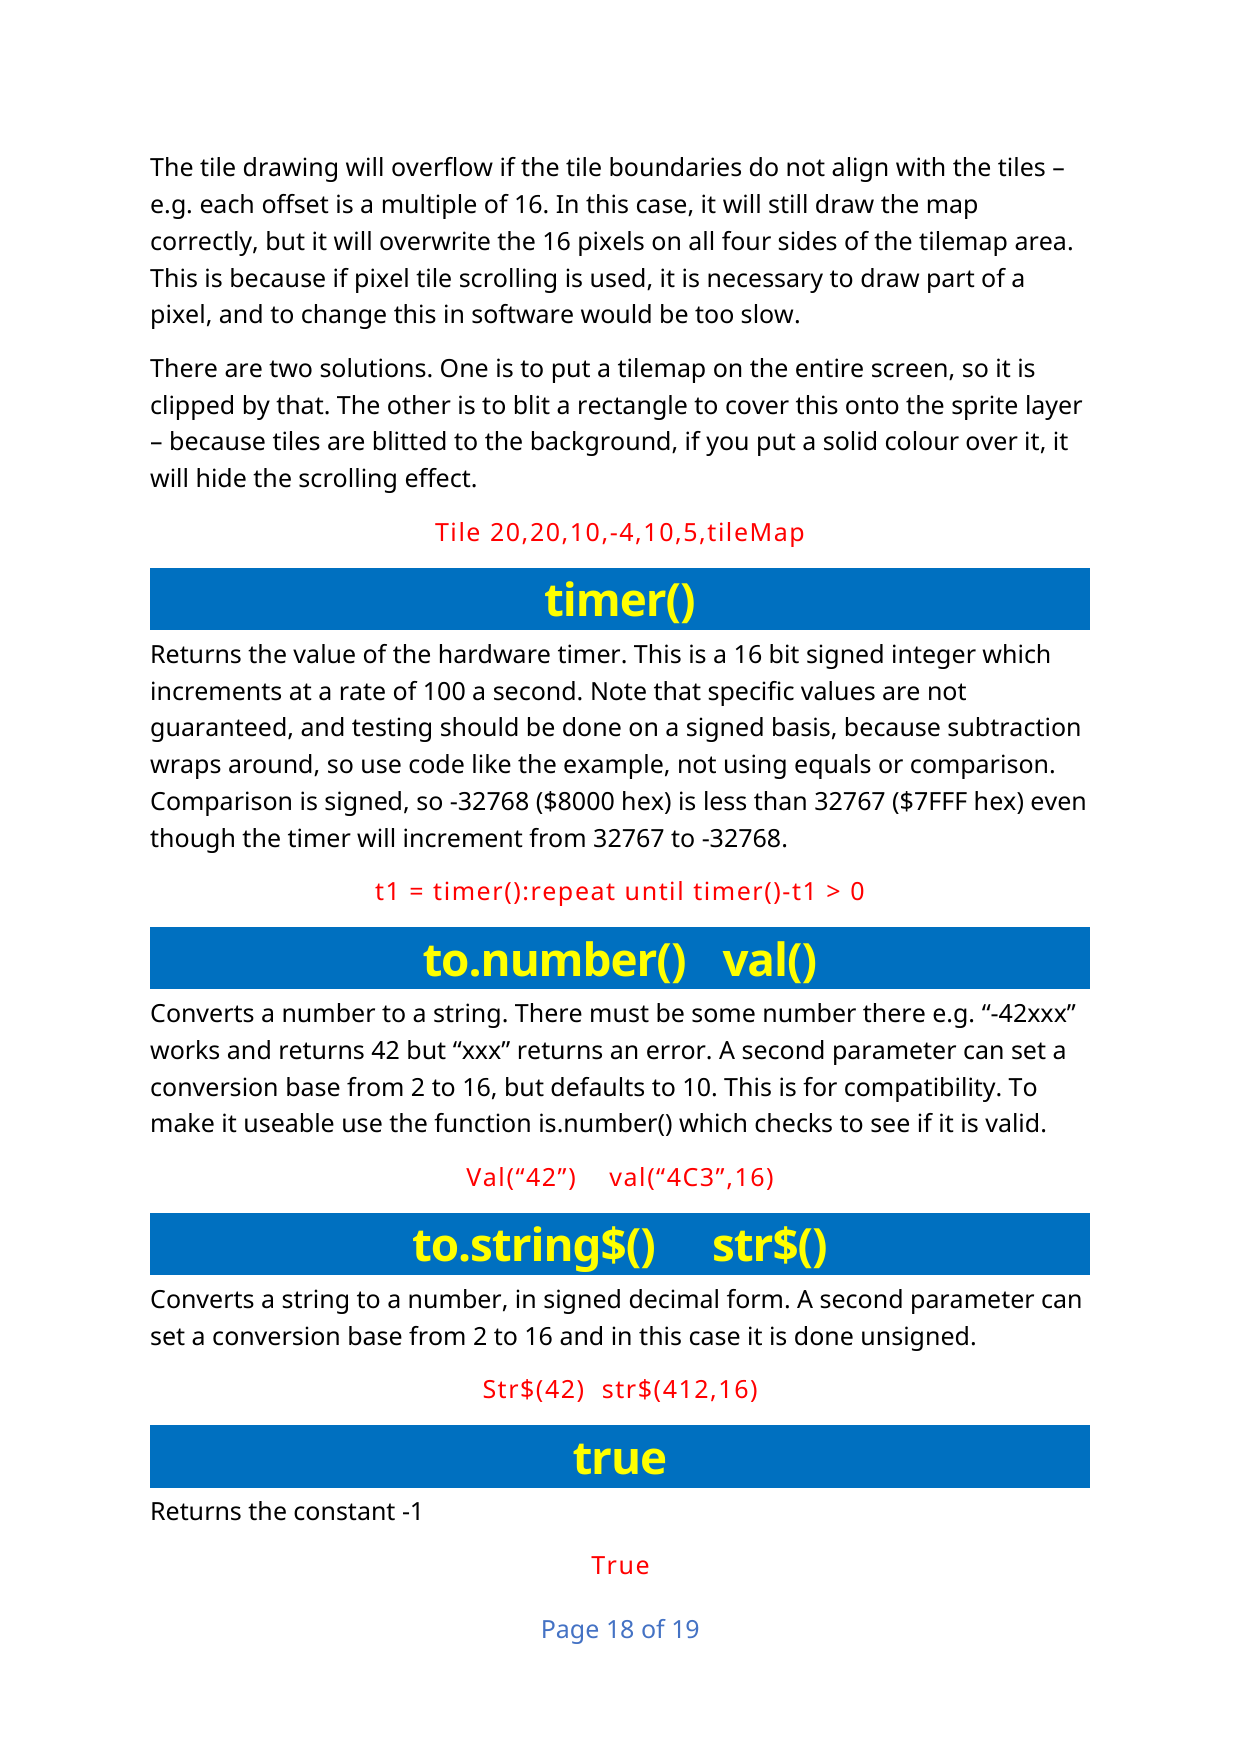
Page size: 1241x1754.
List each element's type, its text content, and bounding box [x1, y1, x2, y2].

text Converts a number to a string. There must be some number there e.g. “-42xxx” works and returns 42 but “xxx” returns an error. A second parameter can set a conversion base from 2 to 16, but defaults to 10. This is for compatibility. To make it useable use the function is.number() which checks to see if it is valid. [150, 996, 1090, 1140]
title to.string$() str$() [150, 1213, 1090, 1275]
text There are two solutions. One is to put a tilemap on the entire screen, so it is clipped by that. The other is to blit a rectangle to cover this onto the sprite layer – because tiles are blitted to the background, if you put a solid colour over it, it will hide the scrolling effect. [150, 351, 1090, 495]
subtitle Tile 20,20,10,-4,10,5,tileMap [150, 514, 1090, 548]
title to.number() val() [150, 927, 1090, 989]
subtitle Str$(42) str$(412,16) [150, 1372, 1090, 1406]
title timer() [150, 568, 1090, 630]
title true [150, 1425, 1090, 1488]
text Returns the value of the hardware timer. This is a 16 bit signed integer which increments at a rate of 100 a second. Note that specific values are not guaranteed, and testing should be done on a signed basis, because subtraction wraps around, so use code like the example, not using equals or comparison. Comparison is signed, so -32768 ($8000 hex) is less than 32767 ($7FFF hex) even though the timer will increment from 32767 to -32768. [150, 636, 1090, 854]
text The tile drawing will overflow if the tile boundaries do not align with the tiles – e.g. each offset is a multiple of 16. In this case, it will still draw the map correctly, but it will overwrite the 16 pixels on all four sides of the tilemap area. This is because if pixel tile scrolling is used, it is necessary to draw part of a pixel, and to change this in software would be too slow. [150, 150, 1090, 331]
subtitle True [150, 1547, 1090, 1581]
text Returns the constant -1 [150, 1494, 1090, 1528]
subtitle Val(“42”) val(“4C3”,16) [150, 1159, 1090, 1193]
subtitle t1 = timer():repeat until timer()-t1 > 0 [150, 874, 1090, 908]
text Converts a string to a number, in signed decimal form. A second parameter can set a conversion base from 2 to 16 and in this case it is done unsigned. [150, 1282, 1090, 1352]
